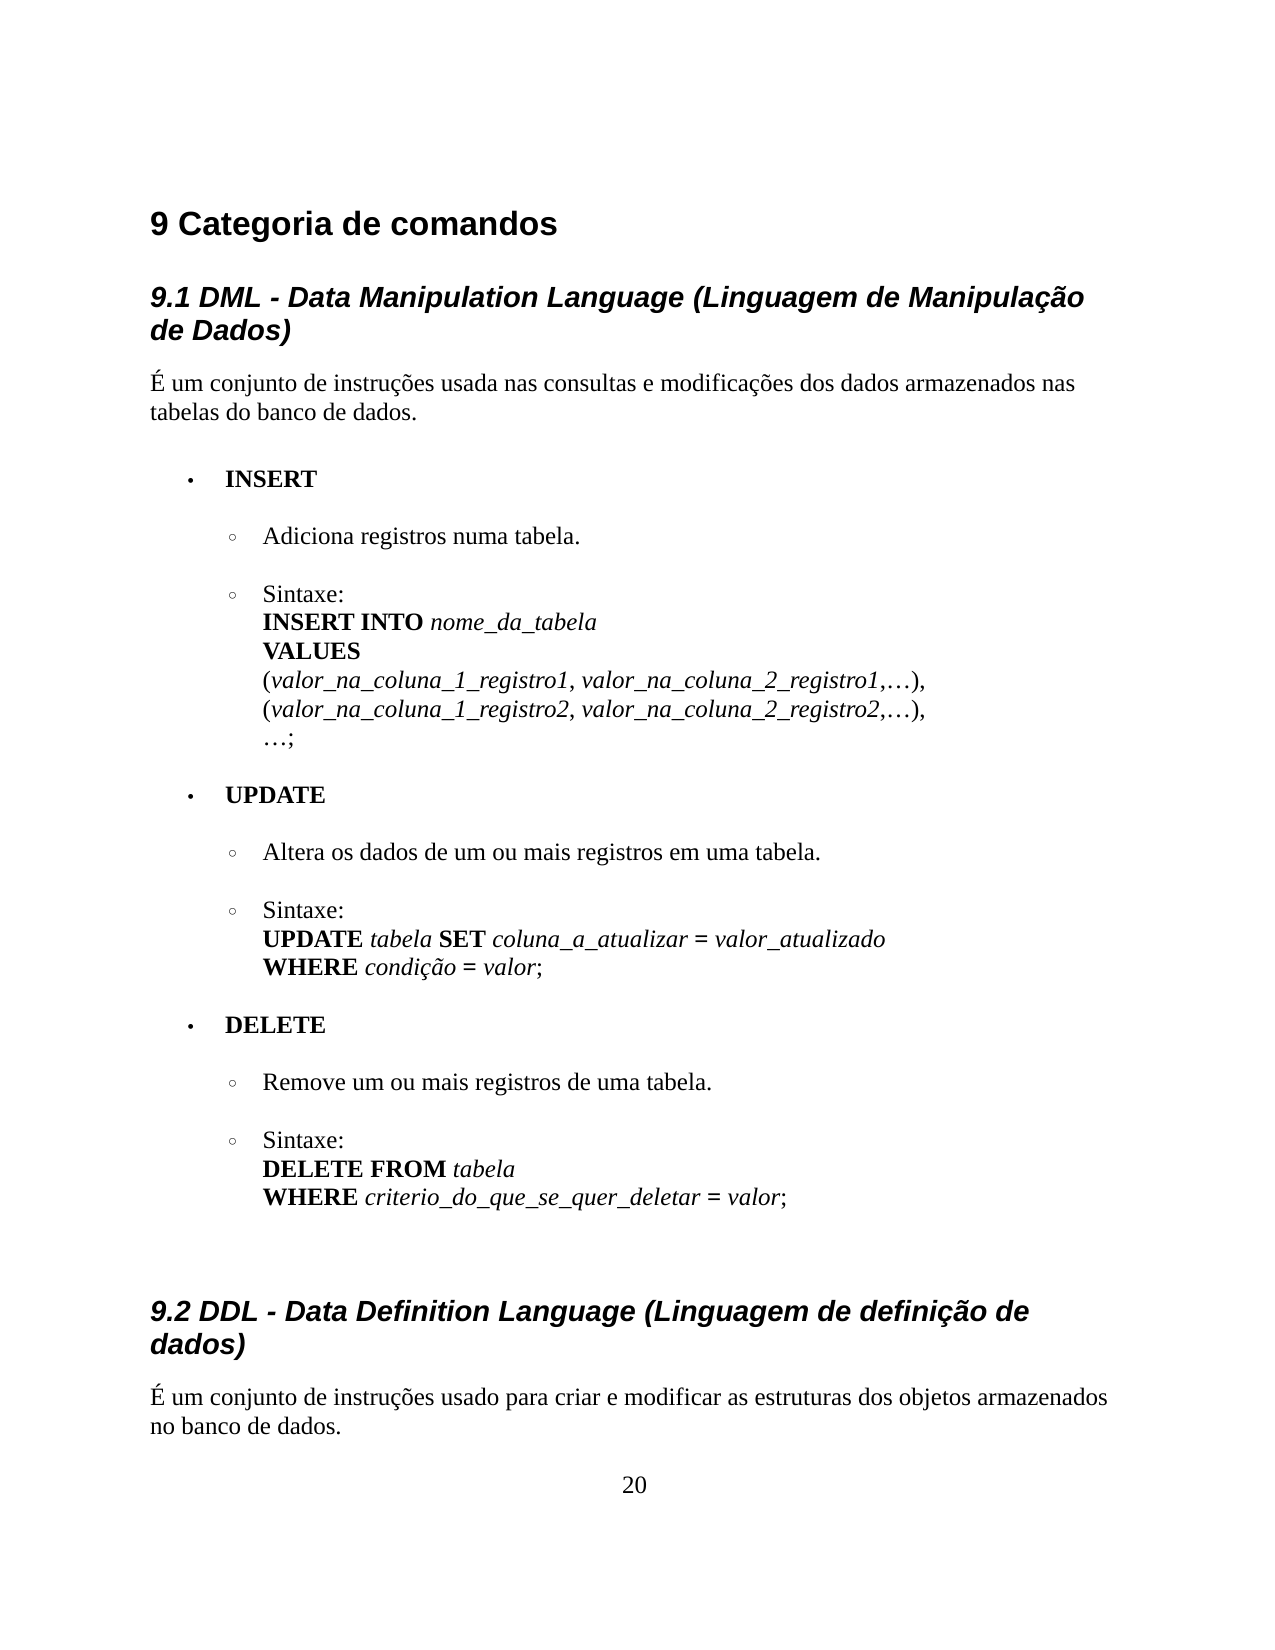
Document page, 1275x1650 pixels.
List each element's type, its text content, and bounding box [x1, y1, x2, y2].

list UPDATE [187, 780, 1125, 837]
list Adiciona registros numa tabela. [225, 521, 1125, 579]
subtitle 9.1 DML - Data Manipulation Language (Linguagem de Manipulação de Dados) [150, 280, 1125, 347]
subtitle 9.2 DDL - Data Definition Language (Linguagem de definição de dados) [150, 1294, 1125, 1361]
list Sintaxe: DELETE FROM tabela WHERE criterio_do_que_se_quer_deletar = valor; [225, 1125, 1125, 1240]
text É um conjunto de instruções usado para criar e modificar as estruturas dos objetos armazenados no banco de dados. [150, 1382, 1125, 1440]
subtitle 9 Categoria de comandos [150, 204, 1125, 242]
list DELETE [187, 1010, 1125, 1067]
list Remove um ou mais registros de uma tabela. [225, 1067, 1125, 1125]
list INSERT [187, 464, 1125, 521]
text É um conjunto de instruções usada nas consultas e modificações dos dados armazenados nas tabelas do banco de dados. [150, 368, 1125, 455]
list Altera os dados de um ou mais registros em uma tabela. [225, 837, 1125, 895]
list Sintaxe: INSERT INTO nome_da_tabela VALUES (valor_na_coluna_1_registro1, valor_na_coluna_2_registro1,…), (valor_na_coluna_1_registro2, valor_na_coluna_2_registro2,…), …; [225, 579, 1125, 780]
list Sintaxe: UPDATE tabela SET coluna_a_atualizar = valor_atualizado WHERE condição = valor; [225, 895, 1125, 1010]
